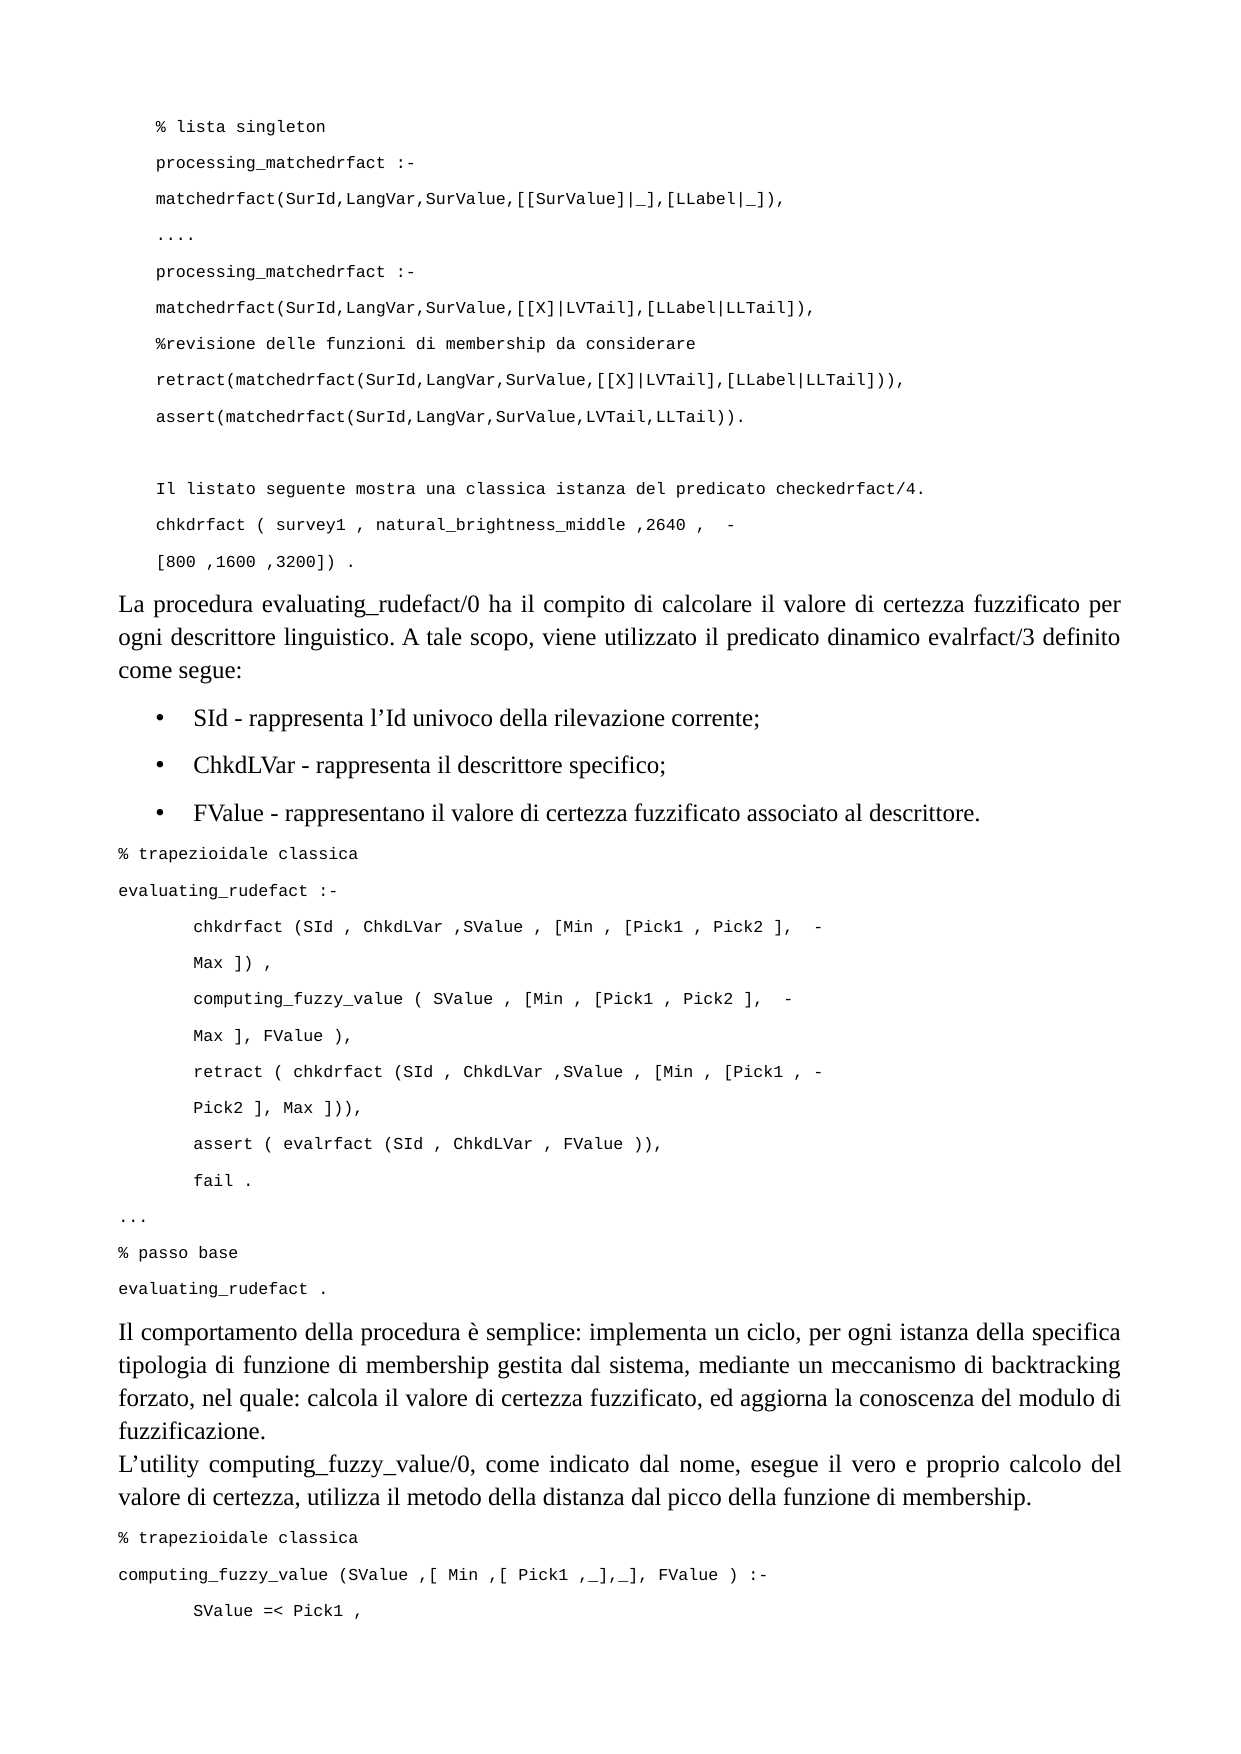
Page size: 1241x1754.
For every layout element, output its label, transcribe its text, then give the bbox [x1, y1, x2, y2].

list ChkdLVar - rappresenta il descrittore specifico; [156, 751, 1122, 779]
text evaluating_rudefact :- [118, 882, 1122, 901]
text chkdrfact ( survey1 , natural_brightness_middle ,2640 , - [118, 517, 1122, 536]
list SId - rappresenta l’Id univoco della rilevazione corrente; [156, 703, 1122, 732]
text ... [118, 1208, 1122, 1227]
text La procedura evaluating_rudefact/0 ha il compito di calcolare il valore di certezza fuzzificato per ogni descrittore linguistico. A tale scopo, viene utilizzato il predicato dinamico evalrfact/3 definito come segue: [118, 589, 1122, 684]
text retract(matchedrfact(SurId,LangVar,SurValue,[[X]|LVTail],[LLabel|LLTail])), [118, 372, 1122, 391]
text [800 ,1600 ,3200]) . [118, 553, 1122, 572]
text %revisione delle funzioni di membership da considerare [118, 336, 1122, 354]
text matchedrfact(SurId,LangVar,SurValue,[[X]|LVTail],[LLabel|LLTail]), [118, 299, 1122, 318]
text % trapezioidale classica [118, 1530, 1122, 1549]
text % lista singleton [118, 118, 1122, 137]
text evaluating_rudefact . [118, 1281, 1122, 1300]
text Il listato seguente mostra una classica istanza del predicato checkedrfact/4. [118, 481, 1122, 499]
text computing_fuzzy_value (SValue ,[ Min ,[ Pick1 ,_],_], FValue ) :- [118, 1566, 1122, 1585]
text computing_fuzzy_value ( SValue , [Min , [Pick1 , Pick2 ], - [118, 991, 1122, 1010]
text chkdrfact (SId , ChkdLVar ,SValue , [Min , [Pick1 , Pick2 ], - [118, 918, 1122, 937]
text .... [118, 227, 1122, 246]
text matchedrfact(SurId,LangVar,SurValue,[[SurValue]|_],[LLabel|_]), [118, 191, 1122, 209]
text % trapezioidale classica [118, 846, 1122, 865]
text Max ]) , [118, 954, 1122, 973]
text processing_matchedrfact :- [118, 263, 1122, 282]
text SValue =< Pick1 , [118, 1602, 1122, 1621]
text % passo base [118, 1244, 1122, 1263]
text fail . [118, 1172, 1122, 1191]
text assert ( evalrfact (SId , ChkdLVar , FValue )), [118, 1136, 1122, 1155]
list FValue - rappresentano il valore di certezza fuzzificato associato al descrittore. [156, 798, 1122, 827]
text Il comportamento della procedura è semplice: implementa un ciclo, per ogni istanza della specifica tipologia di funzione di membership gestita dal sistema, mediante un meccanismo di backtracking forzato, nel quale: calcola il valore di certezza fuzzificato, ed aggiorna la conoscenza del modulo di fuzzificazione. L’utility computing_fuzzy_value/0, come indicato dal nome, esegue il vero e proprio calcolo del valore di certezza, utilizza il metodo della distanza dal picco della funzione di membership. [118, 1317, 1122, 1511]
text Pick2 ], Max ])), [118, 1099, 1122, 1118]
text Max ], FValue ), [118, 1027, 1122, 1046]
text assert(matchedrfact(SurId,LangVar,SurValue,LVTail,LLTail)). [118, 408, 1122, 427]
text processing_matchedrfact :- [118, 154, 1122, 173]
text retract ( chkdrfact (SId , ChkdLVar ,SValue , [Min , [Pick1 , - [118, 1063, 1122, 1082]
